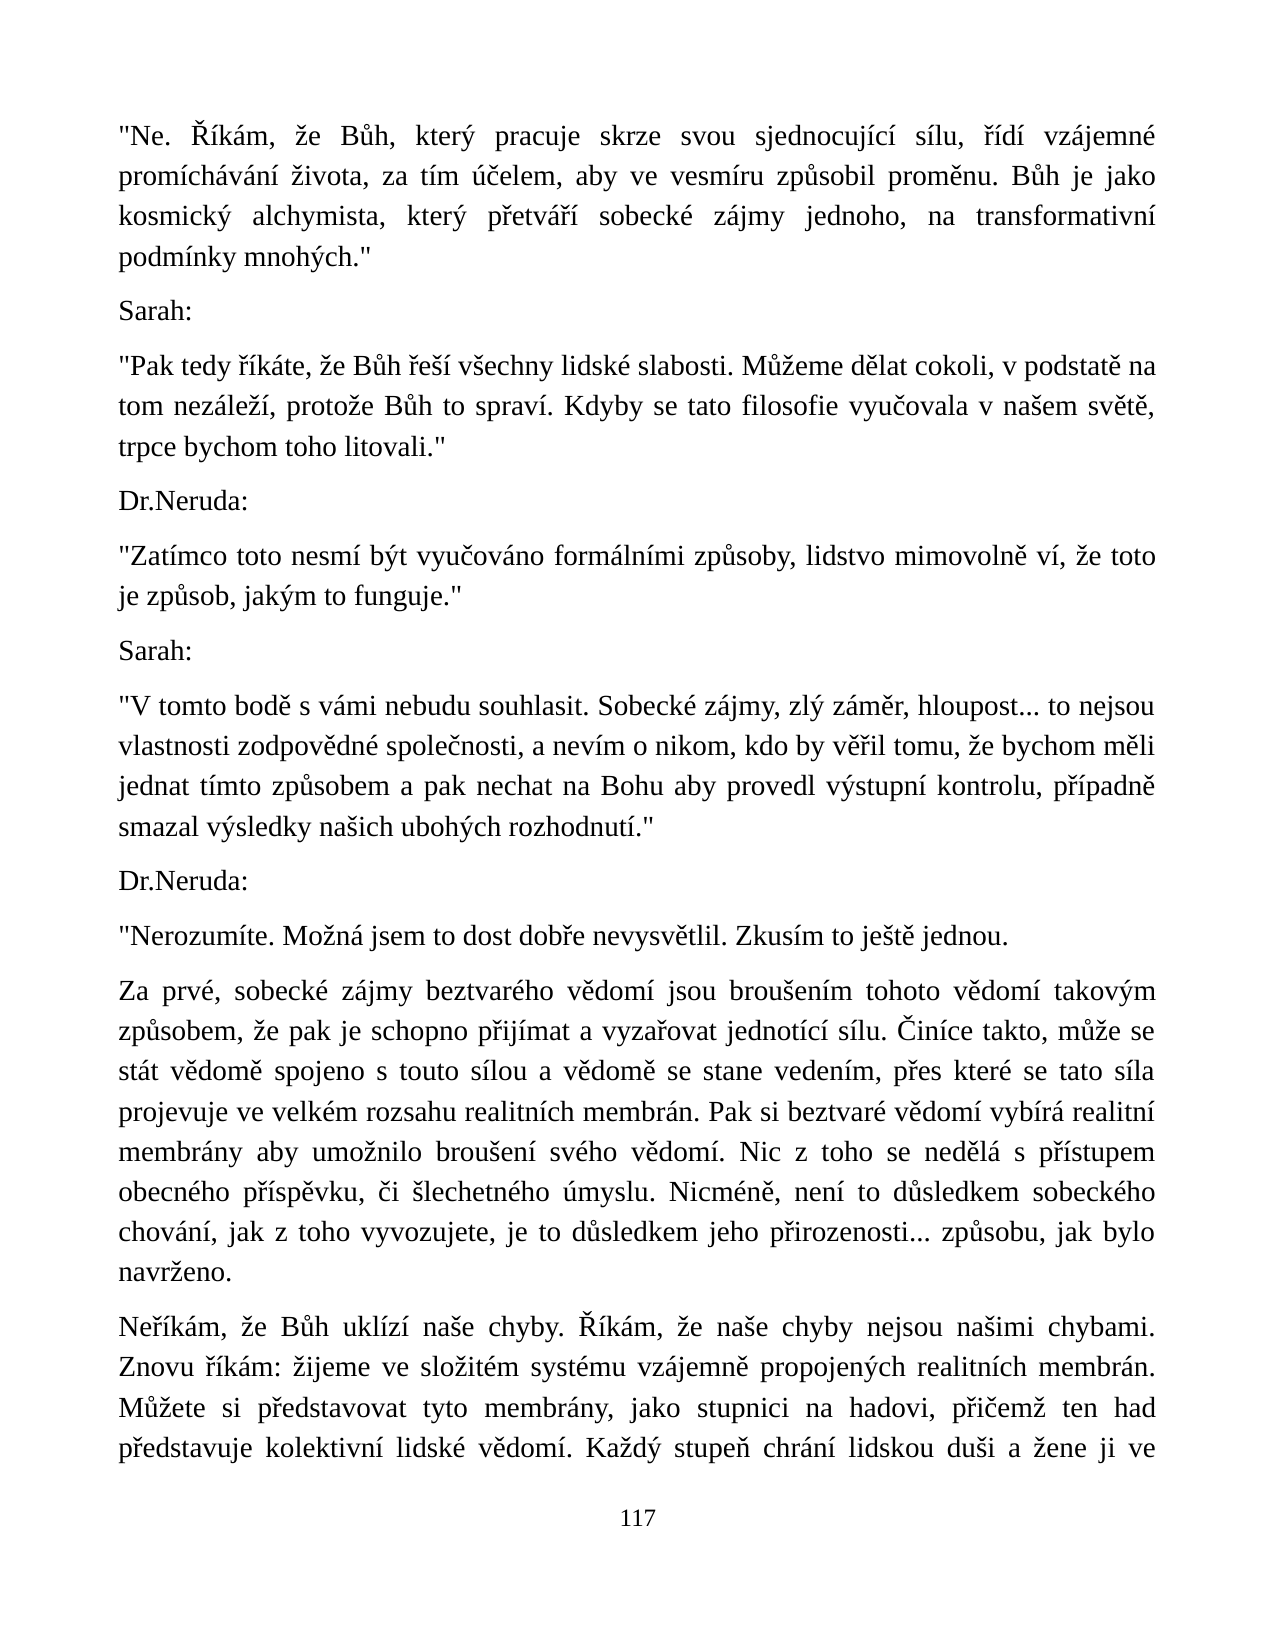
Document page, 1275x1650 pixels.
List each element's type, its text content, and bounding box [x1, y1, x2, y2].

text Sarah: [118, 633, 1157, 667]
text "V tomto bodě s vámi nebudu souhlasit. Sobecké zájmy, zlý záměr, hloupost... to nejsou vlastnosti zodpovědné společnosti, a nevím o nikom, kdo by věřil tomu, že bychom měli jednat tímto způsobem a pak nechat na Bohu aby provedl výstupní kontrolu, případně smazal výsledky našich ubohých rozhodnutí." [118, 688, 1157, 842]
text "Pak tedy říkáte, že Bůh řeší všechny lidské slabosti. Můžeme dělat cokoli, v podstatě na tom nezáleží, protože Bůh to spraví. Kdyby se tato filosofie vyučovala v našem světě, trpce bychom toho litovali." [118, 348, 1157, 462]
text Dr.Neruda: [118, 863, 1157, 897]
text "Zatímco toto nesmí být vyučováno formálními způsoby, lidstvo mimovolně ví, že toto je způsob, jakým to funguje." [118, 538, 1157, 612]
text Neříkám, že Bůh uklízí naše chyby. Říkám, že naše chyby nejsou našimi chybami. Znovu říkám: žijeme ve složitém systému vzájemně propojených realitních membrán. Můžete si představovat tyto membrány, jako stupnici na hadovi, přičemž ten had představuje kolektivní lidské vědomí. Každý stupeň chrání lidskou duši a žene ji ve [118, 1309, 1157, 1463]
text "Ne. Říkám, že Bůh, který pracuje skrze svou sjednocující sílu, řídí vzájemné promíchávání života, za tím účelem, aby ve vesmíru způsobil proměnu. Bůh je jako kosmický alchymista, který přetváří sobecké zájmy jednoho, na transformativní podmínky mnohých." [118, 118, 1157, 272]
text "Nerozumíte. Možná jsem to dost dobře nevysvětlil. Zkusím to ještě jednou. [118, 918, 1157, 952]
text Dr.Neruda: [118, 483, 1157, 517]
text Sarah: [118, 293, 1157, 327]
text Za prvé, sobecké zájmy beztvarého vědomí jsou broušením tohoto vědomí takovým způsobem, že pak je schopno přijímat a vyzařovat jednotící sílu. Činíce takto, může se stát vědomě spojeno s touto sílou a vědomě se stane vedením, přes které se tato síla projevuje ve velkém rozsahu realitních membrán. Pak si beztvaré vědomí vybírá realitní membrány aby umožnilo broušení svého vědomí. Nic z toho se nedělá s přístupem obecného příspěvku, či šlechetného úmyslu. Nicméně, není to důsledkem sobeckého chování, jak z toho vyvozujete, je to důsledkem jeho přirozenosti... způsobu, jak bylo navrženo. [118, 973, 1157, 1288]
